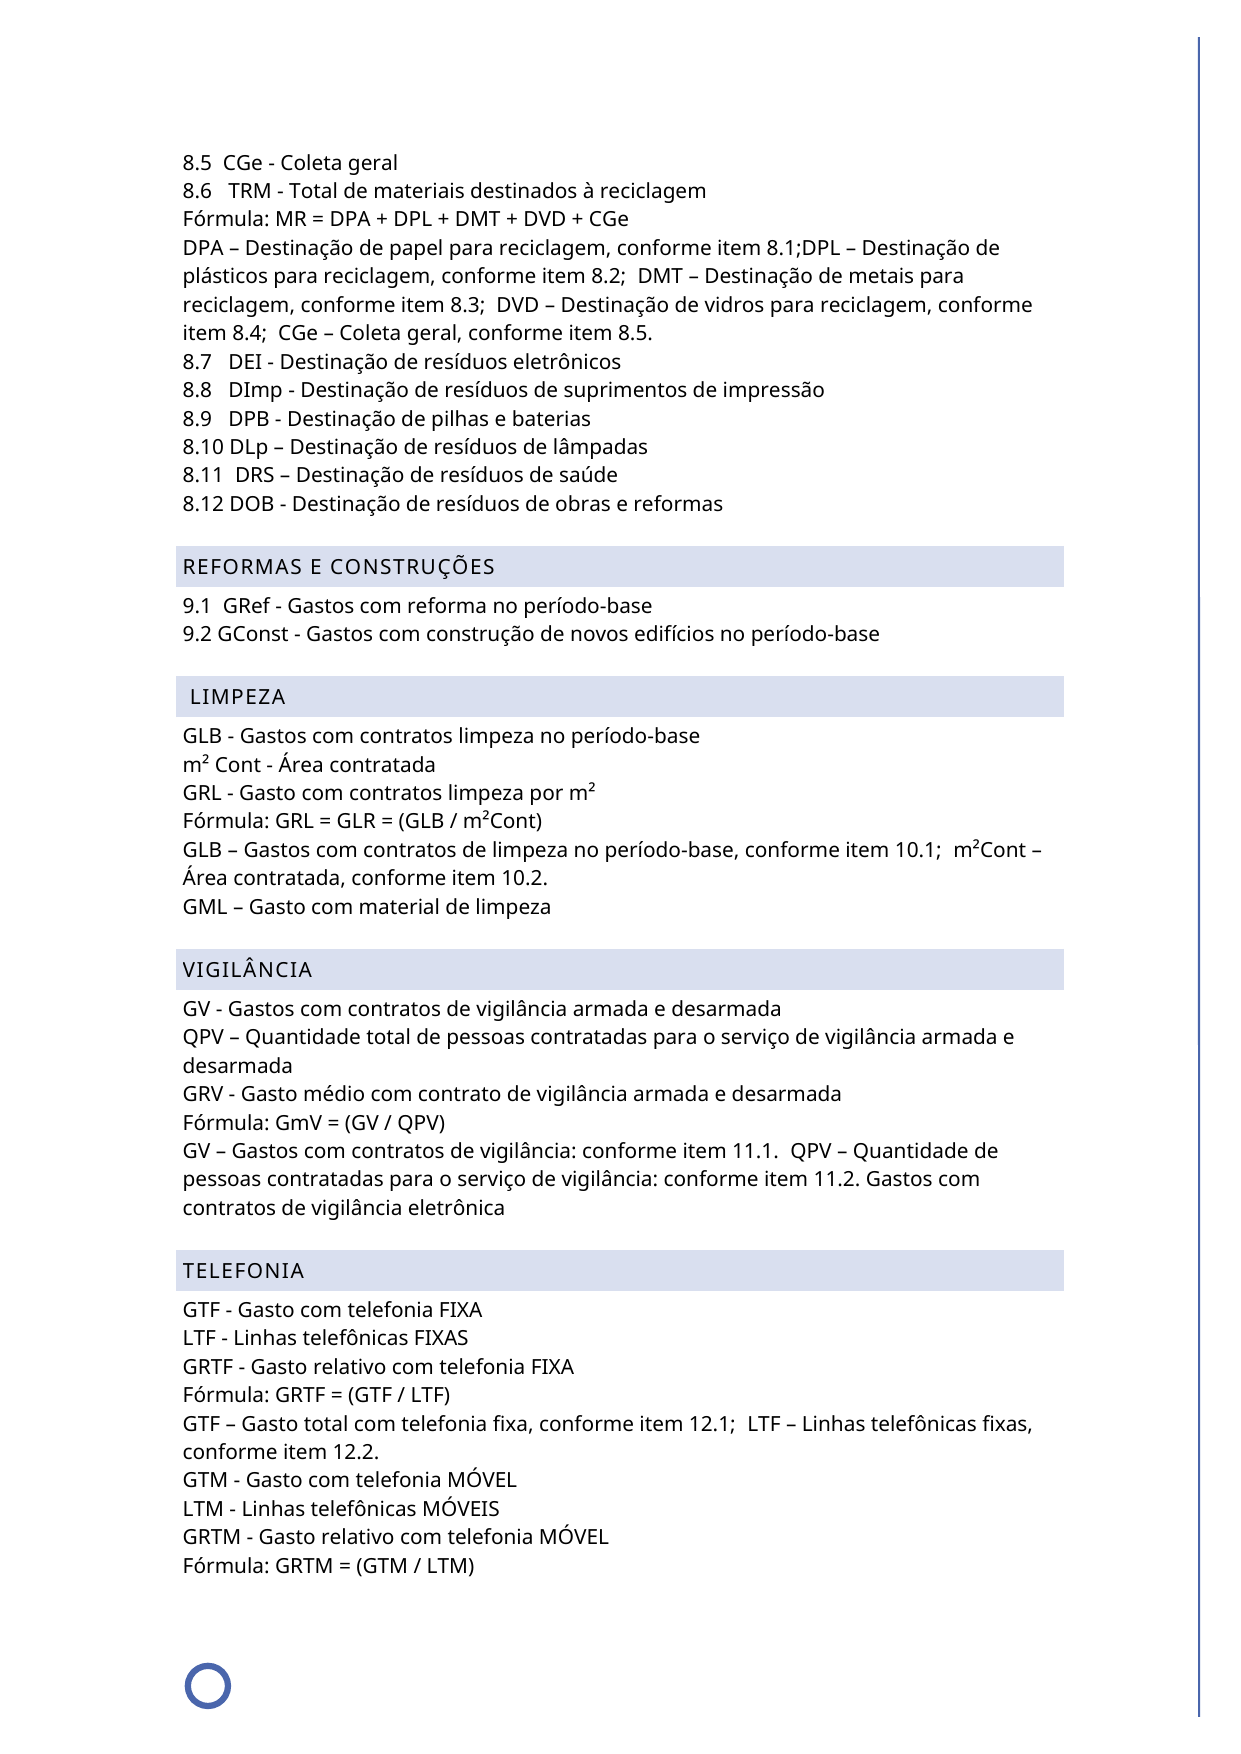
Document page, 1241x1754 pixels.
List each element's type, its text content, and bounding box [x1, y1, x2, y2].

text GRTF - Gasto relativo com telefonia FIXA [182, 1352, 1058, 1380]
text Fórmula: MR = DPA + DPL + DMT + DVD + CGe [182, 204, 1058, 233]
text LTM - Linhas telefônicas MÓVEIS [182, 1494, 1058, 1522]
text 9.2 GConst - Gastos com construção de novos edifícios no período-base [182, 619, 1058, 676]
text 8.6 TRM - Total de materiais destinados à reciclagem [182, 176, 1058, 204]
text LTF - Linhas telefônicas FIXAS [182, 1323, 1058, 1352]
text 8.11 DRS – Destinação de resíduos de saúde [182, 461, 1058, 489]
text GTF - Gasto com telefonia FIXA [182, 1295, 1058, 1323]
text GLB - Gastos com contratos limpeza no período-base [182, 721, 1058, 750]
text DPA – Destinação de papel para reciclagem, conforme item 8.1;DPL – Destinação de plásticos para reciclagem, conforme item 8.2; DMT – Destinação de metais para reciclagem, conforme item 8.3; DVD – Destinação de vidros para reciclagem, conforme item 8.4; CGe – Coleta geral, conforme item 8.5. [182, 233, 1058, 347]
text Fórmula: GRL = GLR = (GLB / m²Cont) [182, 807, 1058, 835]
text m² Cont - Área contratada [182, 750, 1058, 778]
text 8.10 DLp – Destinação de resíduos de lâmpadas [182, 432, 1058, 461]
subtitle LIMPEZA [183, 683, 1058, 711]
text GV – Gastos com contratos de vigilância: conforme item 11.1. QPV – Quantidade de pessoas contratadas para o serviço de vigilância: conforme item 11.2. Gastos com contratos de vigilância eletrônica [182, 1136, 1058, 1250]
text Fórmula: GRTF = (GTF / LTF) [182, 1380, 1058, 1409]
text GRTM - Gasto relativo com telefonia MÓVEL [182, 1522, 1058, 1551]
subtitle VIGILÂNCIA [183, 955, 1058, 983]
text 9.1 GRef - Gastos com reforma no período-base [182, 591, 1058, 619]
text 8.12 DOB - Destinação de resíduos de obras e reformas [182, 489, 1058, 546]
text 8.9 DPB - Destinação de pilhas e baterias [182, 404, 1058, 432]
text GTM - Gasto com telefonia MÓVEL [182, 1466, 1058, 1494]
text QPV – Quantidade total de pessoas contratadas para o serviço de vigilância armada e desarmada [182, 1022, 1058, 1079]
subtitle TELEFONIA [183, 1256, 1058, 1284]
text GTF – Gasto total com telefonia fixa, conforme item 12.1; LTF – Linhas telefônicas fixas, conforme item 12.2. [182, 1409, 1058, 1466]
text 8.7 DEI - Destinação de resíduos eletrônicos [182, 347, 1058, 375]
text GML – Gasto com material de limpeza [182, 892, 1058, 949]
text GRV - Gasto médio com contrato de vigilância armada e desarmada [182, 1079, 1058, 1108]
text GV - Gastos com contratos de vigilância armada e desarmada [182, 994, 1058, 1022]
text 8.8 DImp - Destinação de resíduos de suprimentos de impressão [182, 375, 1058, 404]
text GLB – Gastos com contratos de limpeza no período-base, conforme item 10.1; m²Cont – Área contratada, conforme item 10.2. [182, 835, 1058, 892]
text Fórmula: GmV = (GV / QPV) [182, 1108, 1058, 1136]
text GRL - Gasto com contratos limpeza por m² [182, 778, 1058, 807]
subtitle REFORMAS E CONSTRUÇÕES [183, 552, 1058, 581]
text Fórmula: GRTM = (GTM / LTM) [182, 1551, 1058, 1579]
text 8.5 CGe - Coleta geral [182, 148, 1058, 176]
